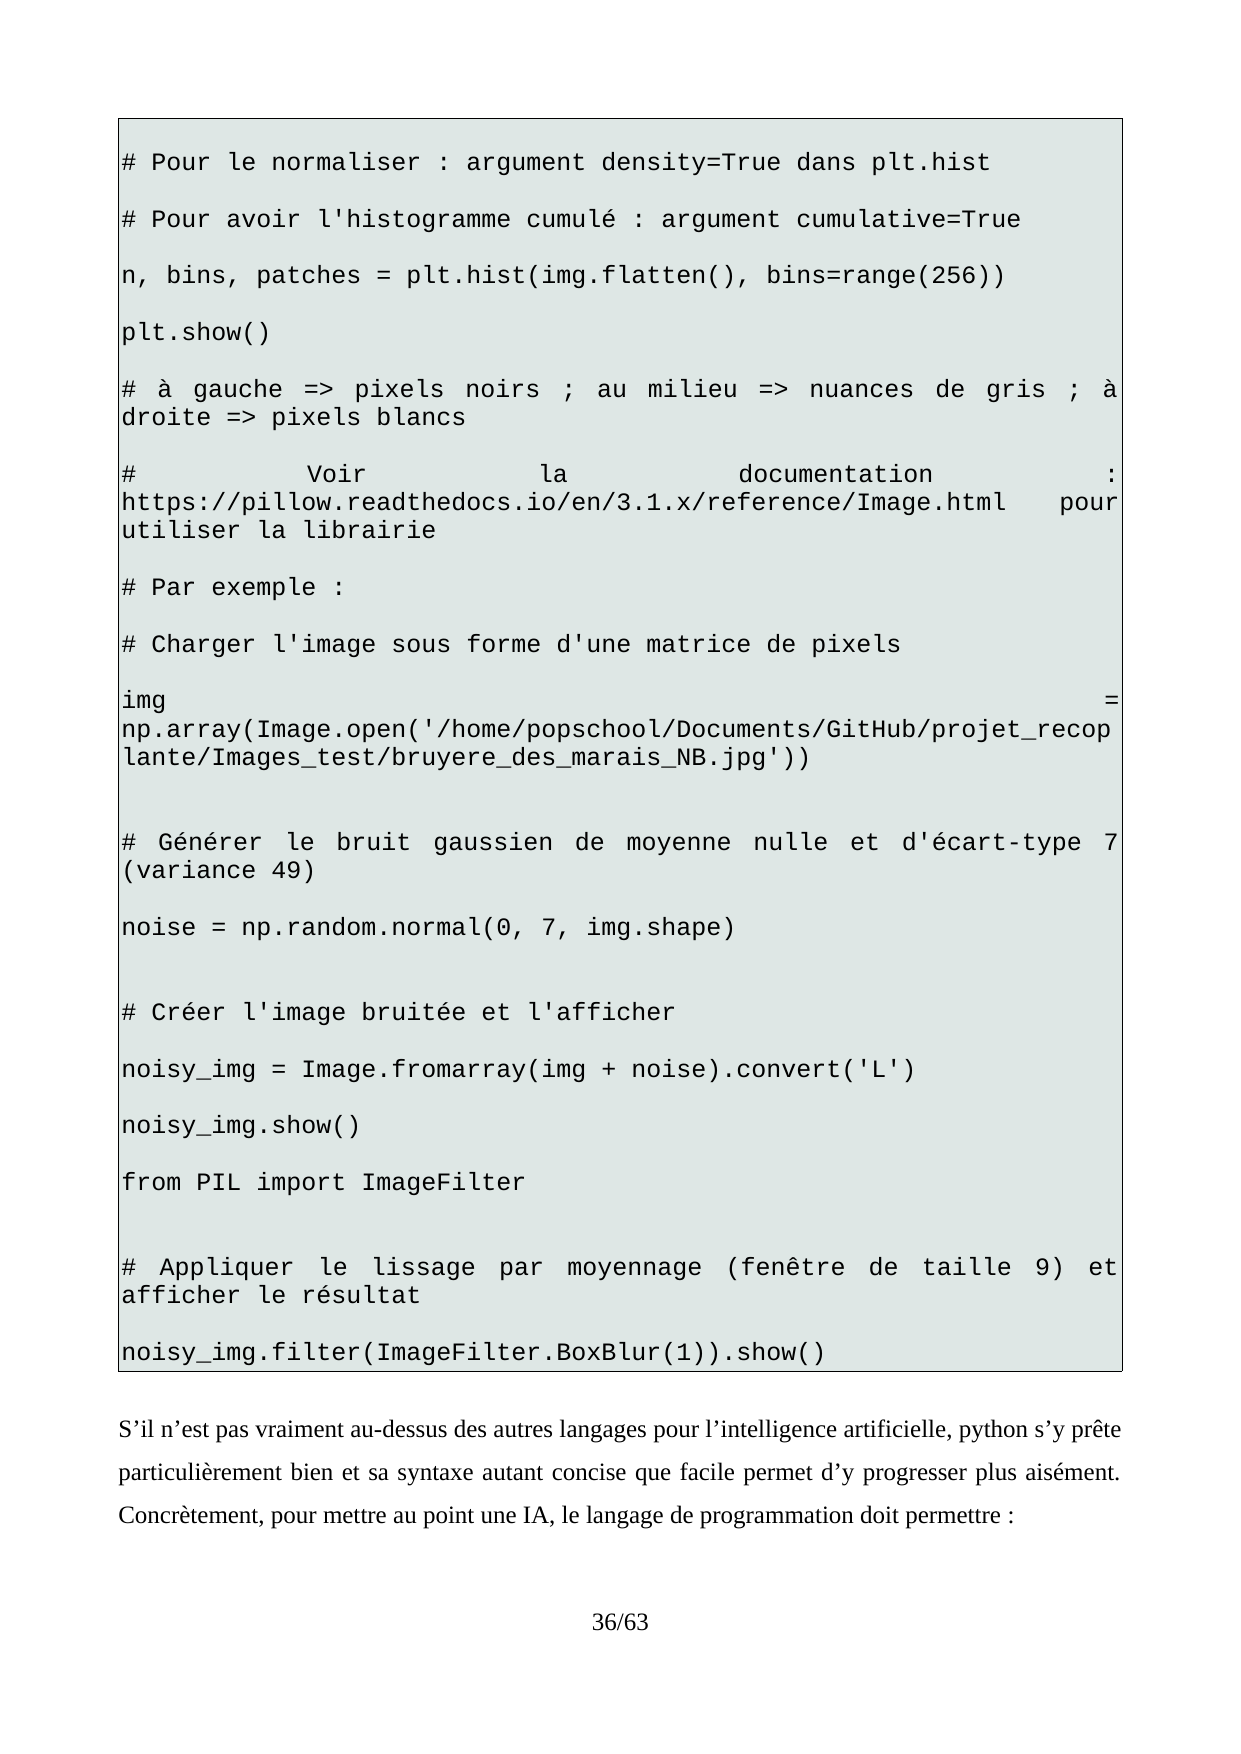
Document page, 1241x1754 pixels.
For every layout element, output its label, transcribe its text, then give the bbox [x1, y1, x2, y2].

text noisy_img = Image.fromarray(img + noise).convert('L') [119, 1053, 1122, 1081]
text # Pour le normaliser : argument density=True dans plt.hist [119, 146, 1122, 175]
text from PIL import ImageFilter [119, 1166, 1122, 1195]
text # Charger l'image sous forme d'une matrice de pixels [119, 628, 1122, 656]
text img = np.array(Image.open('/home/popschool/Documents/GitHub/projet_recoplante/Images_test/bruyere_des_marais_NB.jpg')) [119, 685, 1122, 770]
text noise = np.random.normal(0, 7, img.shape) [119, 911, 1122, 940]
text # Par exemple : [119, 571, 1122, 600]
text plt.show() [119, 316, 1122, 345]
text # Pour avoir l'histogramme cumulé : argument cumulative=True [119, 203, 1122, 231]
text noisy_img.filter(ImageFilter.BoxBlur(1)).show() [119, 1336, 1122, 1371]
text # Voir la documentation : https://pillow.readthedocs.io/en/3.1.x/reference/Image.html pour utiliser la librairie [119, 458, 1122, 543]
text # Créer l'image bruitée et l'afficher [119, 996, 1122, 1025]
text n, bins, patches = plt.hist(img.flatten(), bins=range(256)) [119, 260, 1122, 288]
text S’il n’est pas vraiment au-dessus des autres langages pour l’intelligence artificielle, python s’y prête particulièrement bien et sa syntaxe autant concise que facile permet d’y progresser plus aisément. Concrètement, pour mettre au point une IA, le langage de programmation doit permettre : [118, 1414, 1122, 1529]
text noisy_img.show() [119, 1110, 1122, 1138]
text # à gauche => pixels noirs ; au milieu => nuances de gris ; à droite => pixels blancs [119, 373, 1122, 430]
text # Appliquer le lissage par moyennage (fenêtre de taille 9) et afficher le résultat [119, 1251, 1122, 1308]
text # Générer le bruit gaussien de moyenne nulle et d'écart-type 7 (variance 49) [119, 826, 1122, 883]
